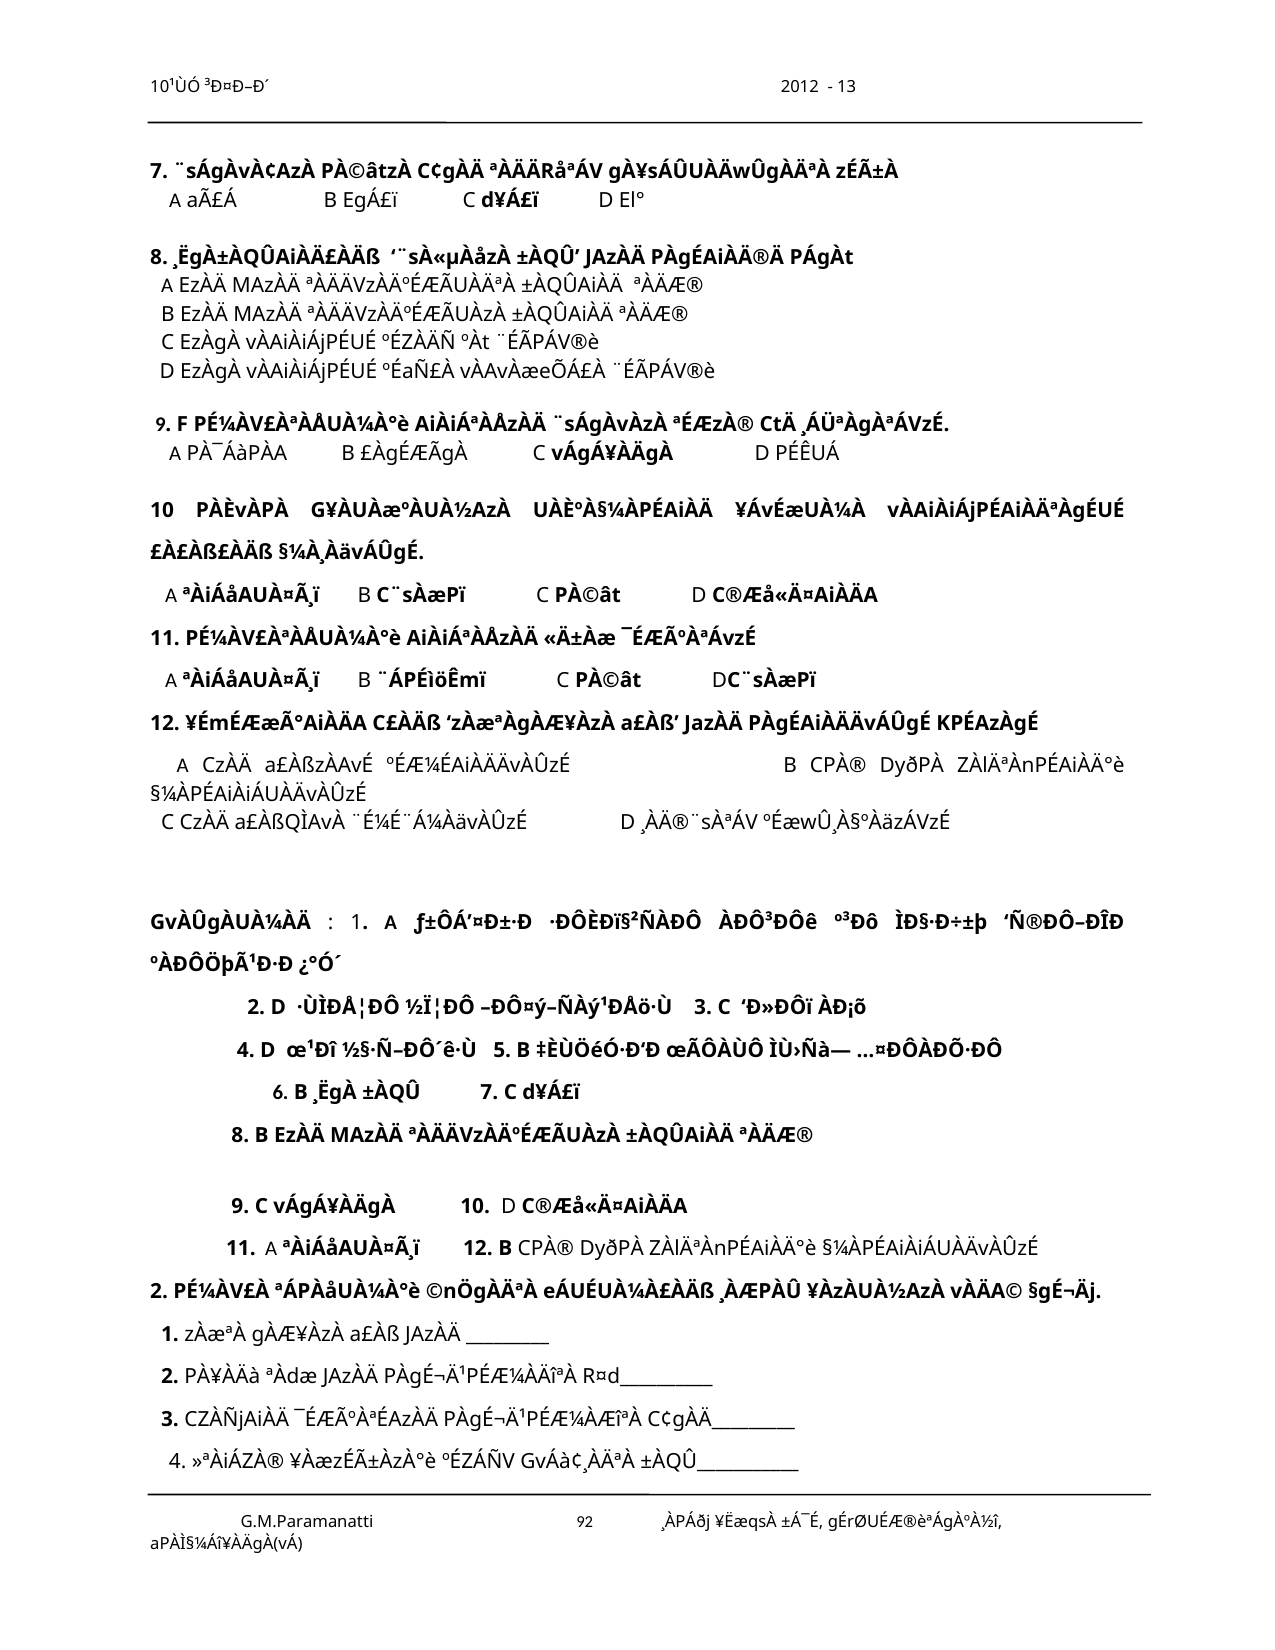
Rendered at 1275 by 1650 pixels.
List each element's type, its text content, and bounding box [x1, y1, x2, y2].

text 9. F PÉ¼ÀV£ÀªÀÅUÀ¼À°è AiÀiÁªÀÅzÀÄ ¨sÁgÀvÀzÀ ªÉÆzÀ® CtÄ ¸ÁÜªÀgÀªÁVzÉ. [150, 409, 1125, 438]
text A CzÀÄ a£ÀßzÀAvÉ ºÉÆ¼ÉAiÀÄÄvÀÛzÉ B CPÀ® DyðPÀ ZÀlÄªÀnPÉAiÀÄ°è §¼ÀPÉAiÀiÁUÀÄvÀÛzÉ [150, 751, 1125, 807]
text A EzÀÄ MAzÀÄ ªÀÄÄVzÀÄºÉÆÃUÀÄªÀ ±ÀQÛAiÀÄ ªÀÄÆ® [150, 270, 1125, 299]
list 11. A ªÀiÁåAUÀ¤Ã¸ï 12. B CPÀ® DyðPÀ ZÀlÄªÀnPÉAiÀÄ°è §¼ÀPÉAiÀiÁUÀÄvÀÛzÉ [150, 1233, 1125, 1262]
list A ªÀiÁåAUÀ¤Ã¸ï B ¨ÁPÉìöÊmï C PÀ©ât DC¨sÀæPï [150, 665, 1125, 694]
text 2. D ·ÙÌÐÅ¦ÐÔ ½Ï¦ÐÔ –ÐÔ¤ý–ÑÀý¹ÐÅö·Ù 3. C ‘Ð»ÐÔï ÀÐ¡õ [187, 992, 1125, 1021]
text B EzÀÄ MAzÀÄ ªÀÄÄVzÀÄºÉÆÃUÀzÀ ±ÀQÛAiÀÄ ªÀÄÆ® [150, 299, 1125, 327]
list 4. »ªÀiÁZÀ® ¥ÀæzÉÃ±ÀzÀ°è ºÉZÁÑV GvÁà¢¸ÀÄªÀ ±ÀQÛ___________ [169, 1447, 1125, 1475]
list 4. D œ¹Ðî ½§·Ñ–ÐÔ´ê·Ù 5. B ‡ÈÙÖéÓ·Ð‘Ð œÃÔÀÙÔ ÌÙ›Ñà— …¤ÐÔÀÐÕ·ÐÔ [150, 1035, 1125, 1063]
list 2. PÀ¥ÀÄà ªÀdæ JAzÀÄ PÀgÉ¬Ä¹PÉÆ¼ÀÄîªÀ R¤d__________ [150, 1361, 1125, 1390]
list 11. PÉ¼ÀV£ÀªÀÅUÀ¼À°è AiÀiÁªÀÅzÀÄ «Ä±Àæ ¯ÉÆÃºÀªÁvzÉ [150, 623, 1125, 651]
list 9. C vÁgÁ¥ÀÄgÀ 10. D C®Æå«Ä¤AiÀÄA [150, 1191, 1125, 1219]
text 8. ¸ËgÀ±ÀQÛAiÀÄ£ÀÄß ‘¨sÀ«µÀåzÀ ±ÀQÛ’ JAzÀÄ PÀgÉAiÀÄ®Ä PÁgÀt [150, 242, 1125, 270]
list A ªÀiÁåAUÀ¤Ã¸ï B C¨sÀæPï C PÀ©ât D C®Æå«Ä¤AiÀÄA [150, 580, 1125, 608]
text D EzÀgÀ vÀAiÀiÁjPÉUÉ ºÉaÑ£À vÀAvÀæeÕÁ£À ¨ÉÃPÁV®è [150, 356, 1125, 384]
list GvÀÛgÀUÀ¼ÀÄ : 1. A ƒ±ÔÁ’¤Ð±·Ð ·ÐÔÈÐï§²ÑÀÐÔ ÀÐÔ³ÐÔê º³Ðô ÌÐ§·Ð÷±þ ‘Ñ®ÐÔ–ÐÎÐ ºÀÐÔÖþÃ¹Ð·Ð ¿°Ó´ [150, 907, 1125, 978]
text C CzÀÄ a£ÀßQÌAvÀ ¨É¼É¨Á¼ÀävÀÛzÉ D ¸ÀÄ®¨sÀªÁV ºÉæwÛ¸À§ºÀäzÁVzÉ [150, 807, 1125, 836]
list 2. PÉ¼ÀV£À ªÁPÀåUÀ¼À°è ©nÖgÀÄªÀ eÁUÉUÀ¼À£ÀÄß ¸ÀÆPÀÛ ¥ÀzÀUÀ½AzÀ vÀÄA© §gÉ¬Äj. [150, 1276, 1125, 1304]
list 12. ¥ÉmÉÆæÃ°AiÀÄA C£ÀÄß ‘zÀæªÀgÀÆ¥ÀzÀ a£Àß’ JazÀÄ PÀgÉAiÀÄÄvÁÛgÉ KPÉAzÀgÉ [150, 708, 1125, 736]
text 8. B EzÀÄ MAzÀÄ ªÀÄÄVzÀÄºÉÆÃUÀzÀ ±ÀQÛAiÀÄ ªÀÄÆ® [150, 1120, 1125, 1148]
text A aÃ£Á B EgÁ£ï C d¥Á£ï D El° [150, 185, 1125, 213]
text 7. ¨sÁgÀvÀ¢AzÀ PÀ©âtzÀ C¢gÀÄ ªÀÄÄRåªÁV gÀ¥sÁÛUÀÄwÛgÀÄªÀ zÉÃ±À [150, 157, 1125, 185]
text C EzÀgÀ vÀAiÀiÁjPÉUÉ ºÉZÀÄÑ ºÀt ¨ÉÃPÁV®è [150, 327, 1125, 356]
text A PÀ¯ÁàPÀA B £ÀgÉÆÃgÀ C vÁgÁ¥ÀÄgÀ D PÉÊUÁ [150, 438, 1125, 466]
list 3. CZÀÑjAiÀÄ ¯ÉÆÃºÀªÉAzÀÄ PÀgÉ¬Ä¹PÉÆ¼ÀÆîªÀ C¢gÀÄ_________ [150, 1404, 1125, 1432]
text 6. B ¸ËgÀ ±ÀQÛ 7. C d¥Á£ï [187, 1077, 1125, 1106]
list 10 PÀÈvÀPÀ G¥ÀUÀæºÀUÀ½AzÀ UÀÈºÀ§¼ÀPÉAiÀÄ ¥ÁvÉæUÀ¼À vÀAiÀiÁjPÉAiÀÄªÀgÉUÉ £À£Àß£ÀÄß §¼À¸ÀävÁÛgÉ. [150, 495, 1125, 566]
list 1. zÀæªÀ gÀÆ¥ÀzÀ a£Àß JAzÀÄ _________ [150, 1319, 1125, 1347]
